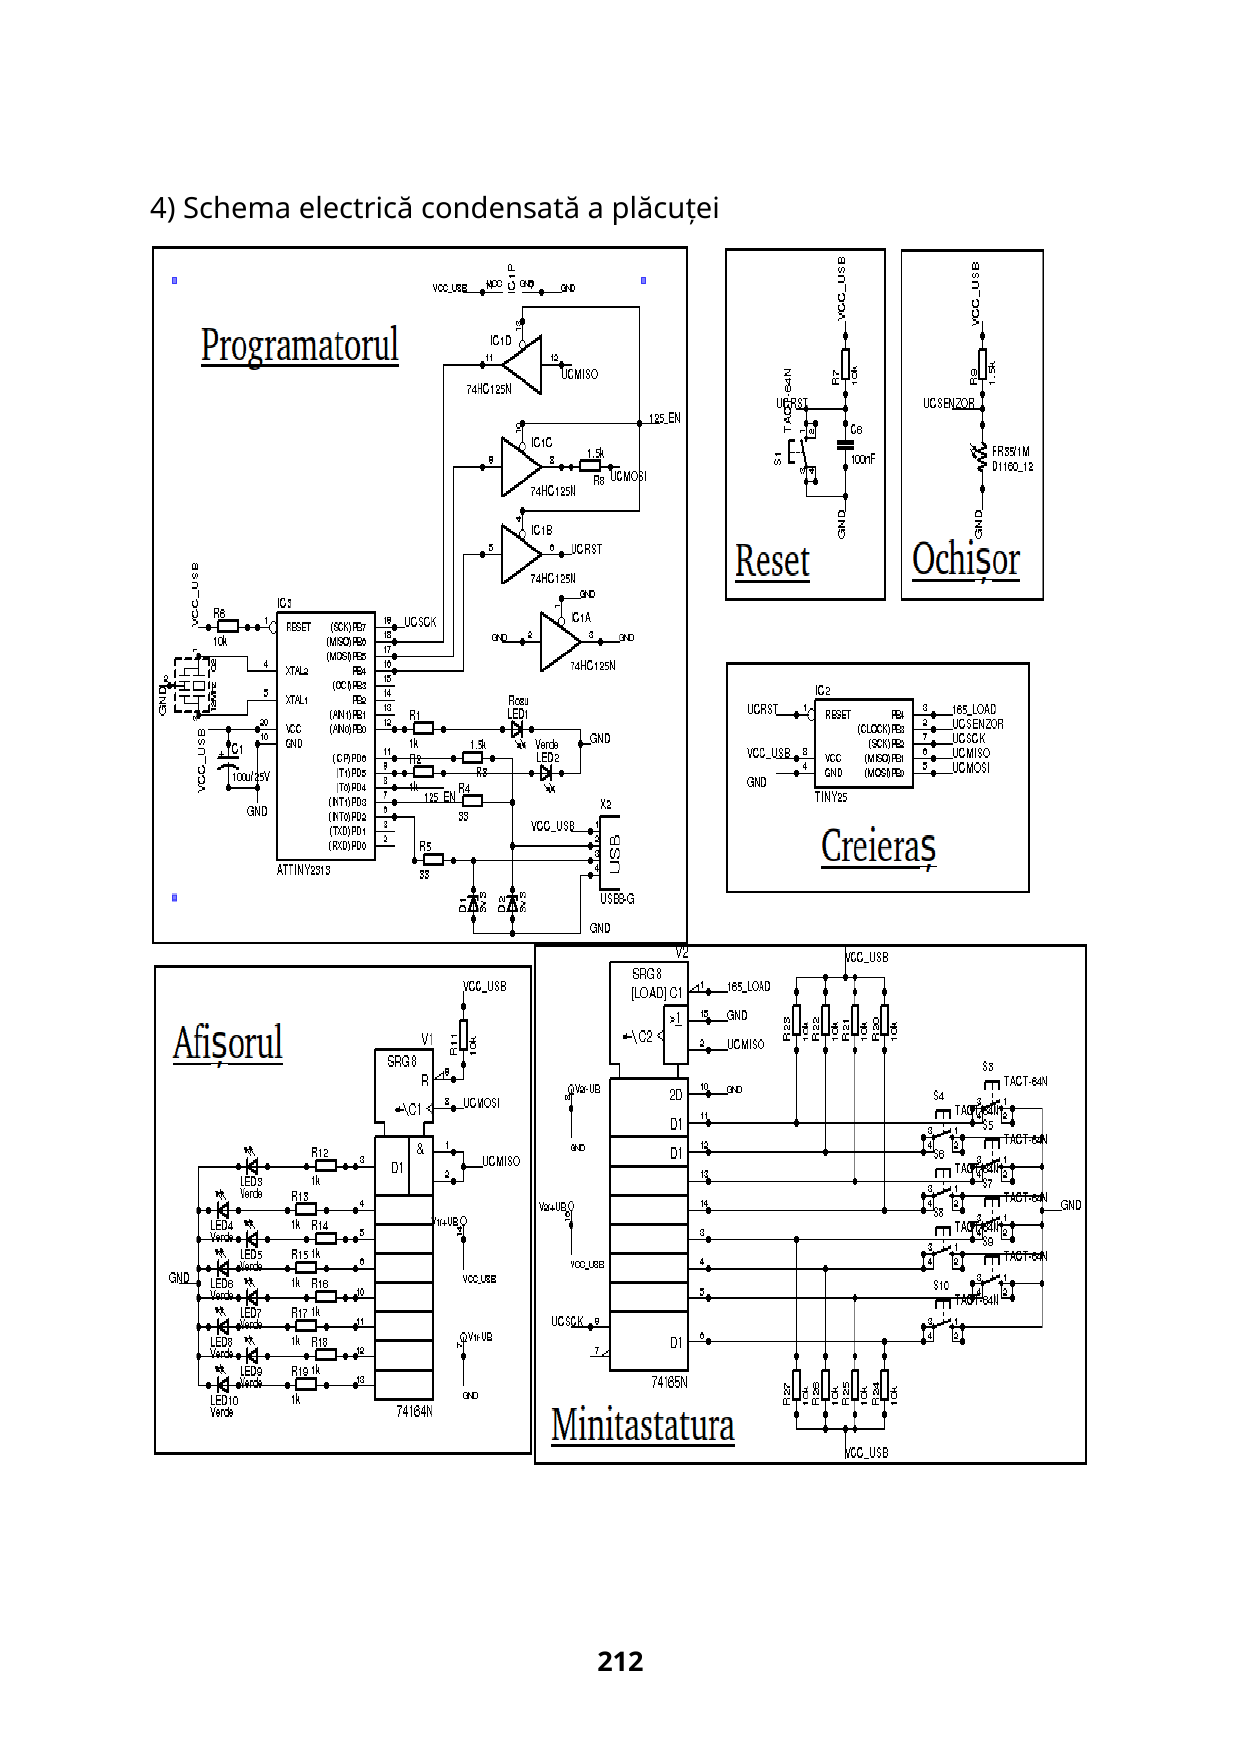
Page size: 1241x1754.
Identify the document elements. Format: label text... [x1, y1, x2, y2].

subtitle 4) Schema electrică condensată a plăcuței [150, 187, 1091, 227]
picture [150, 241, 1089, 1477]
